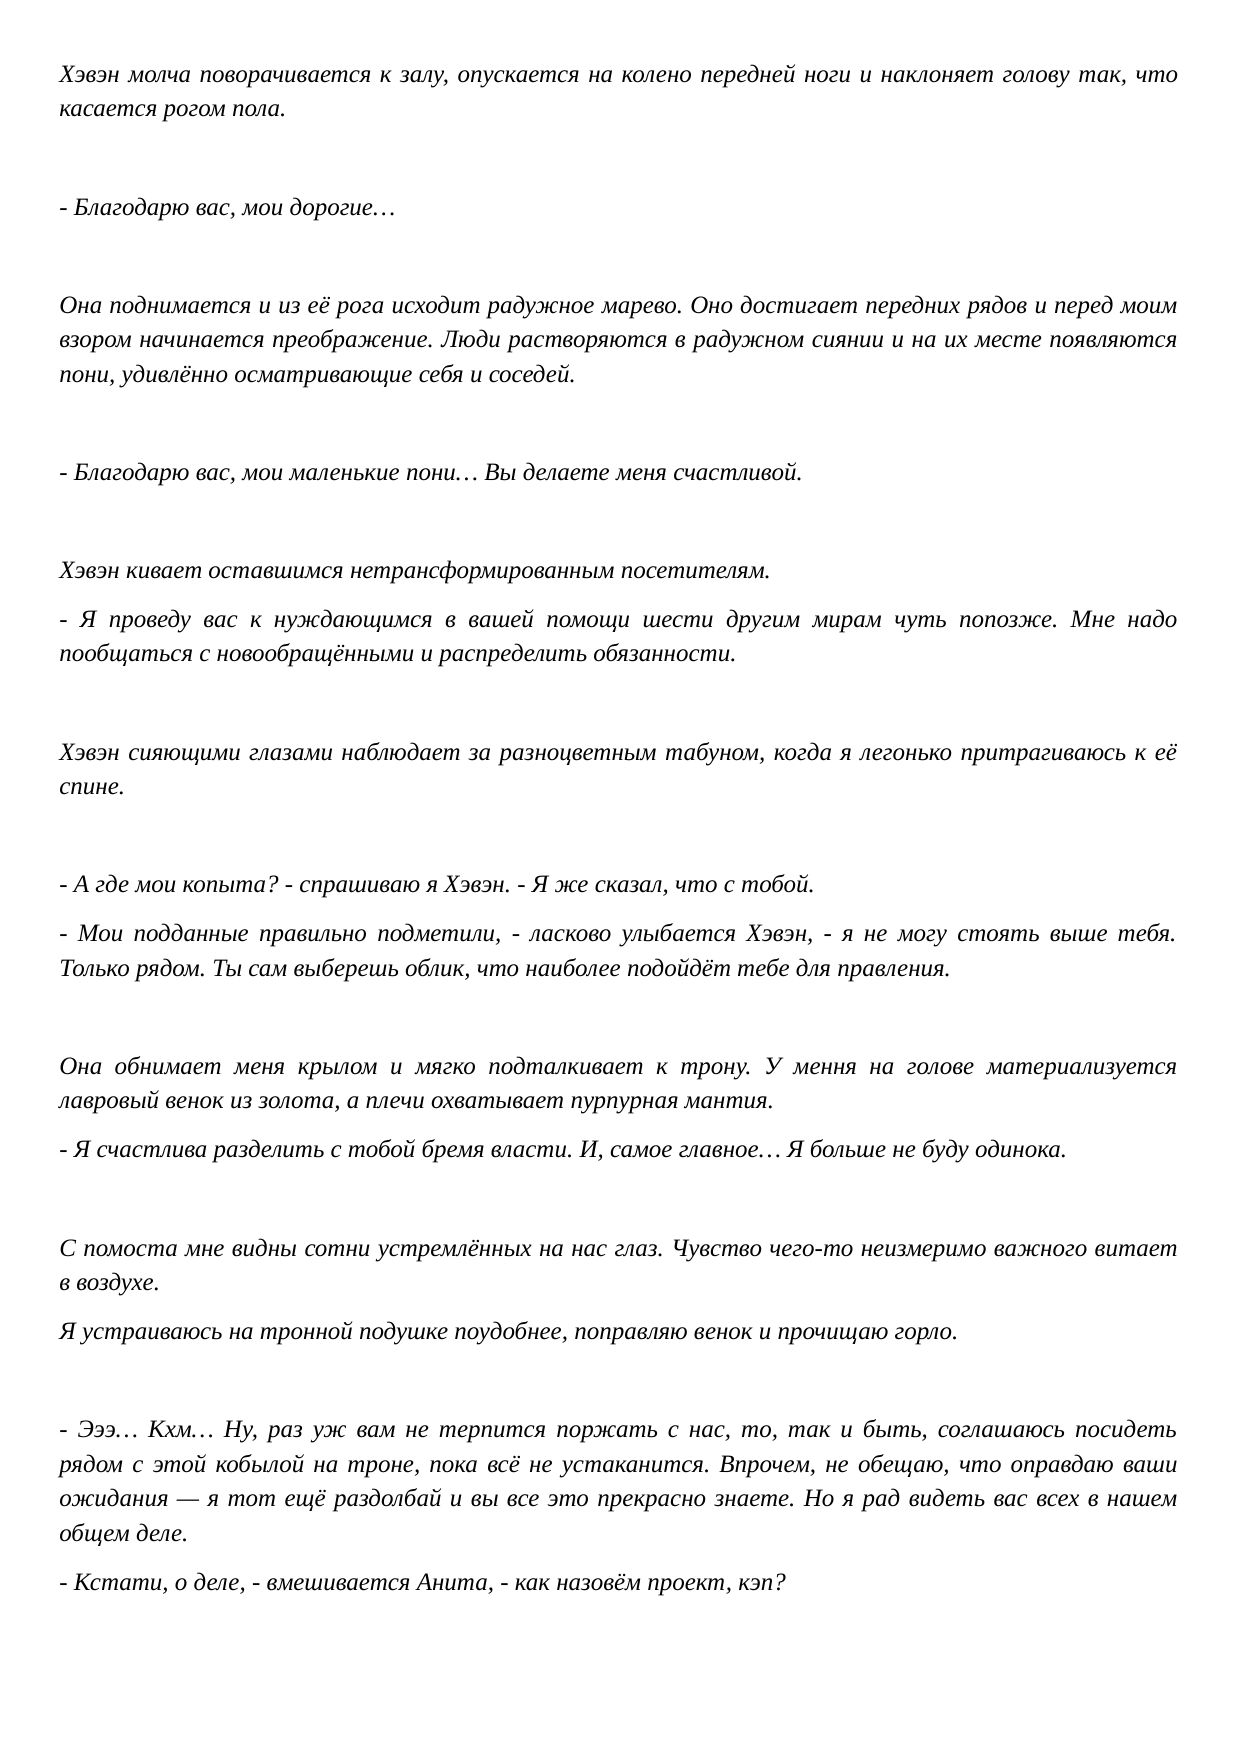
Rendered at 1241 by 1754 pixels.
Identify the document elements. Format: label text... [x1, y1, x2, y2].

text - Благодарю вас, мои маленькие пони… Вы делаете меня счастливой. [59, 457, 1181, 486]
text Хэвэн сияющими глазами наблюдает за разноцветным табуном, когда я легонько притрагиваюсь к её спине. [59, 737, 1181, 800]
text Я устраиваюсь на тронной подушке поудобнее, поправляю венок и прочищаю горло. [59, 1316, 1181, 1345]
text Она обнимает меня крылом и мягко подталкивает к трону. У мення на голове материализуется лавровый венок из золота, а плечи охватывает пурпурная мантия. [59, 1051, 1181, 1114]
text - Кстати, о деле, - вмешивается Анита, - как назовём проект, кэп? [59, 1567, 1181, 1596]
text - Эээ… Кхм… Ну, раз уж вам не терпится поржать с нас, то, так и быть, соглашаюсь посидеть рядом с этой кобылой на троне, пока всё не устаканится. Впрочем, не обещаю, что оправдаю ваши ожидания — я тот ещё раздолбай и вы все это прекрасно знаете. Но я рад видеть вас всех в нашем общем деле. [59, 1414, 1181, 1546]
text - Мои подданные правильно подметили, - ласково улыбается Хэвэн, - я не могу стоять выше тебя. Только рядом. Ты сам выберешь облик, что наиболее подойдёт тебе для правления. [59, 918, 1181, 982]
text Хэвэн кивает оставшимся нетрансформированным посетителям. [59, 555, 1181, 584]
text - Я счастлива разделить с тобой бремя власти. И, самое главное… Я больше не буду одинока. [59, 1134, 1181, 1163]
text - Благодарю вас, мои дорогие… [59, 192, 1181, 220]
text С помоста мне видны сотни устремлённых на нас глаз. Чувство чего-то неизмеримо важного витает в воздухе. [59, 1233, 1181, 1296]
text Она поднимается и из её рога исходит радужное марево. Оно достигает передних рядов и перед моим взором начинается преображение. Люди растворяются в радужном сиянии и на их месте появляются пони, удивлённо осматривающие себя и соседей. [59, 290, 1181, 387]
text - А где мои копыта? - спрашиваю я Хэвэн. - Я же сказал, что с тобой. [59, 869, 1181, 898]
text Хэвэн молча поворачивается к залу, опускается на колено передней ноги и наклоняет голову так, что касается рогом пола. [59, 59, 1181, 122]
text - Я проведу вас к нуждающимся в вашей помощи шести другим мирам чуть попозже. Мне надо пообщаться с новообращёнными и распределить обязанности. [59, 604, 1181, 667]
